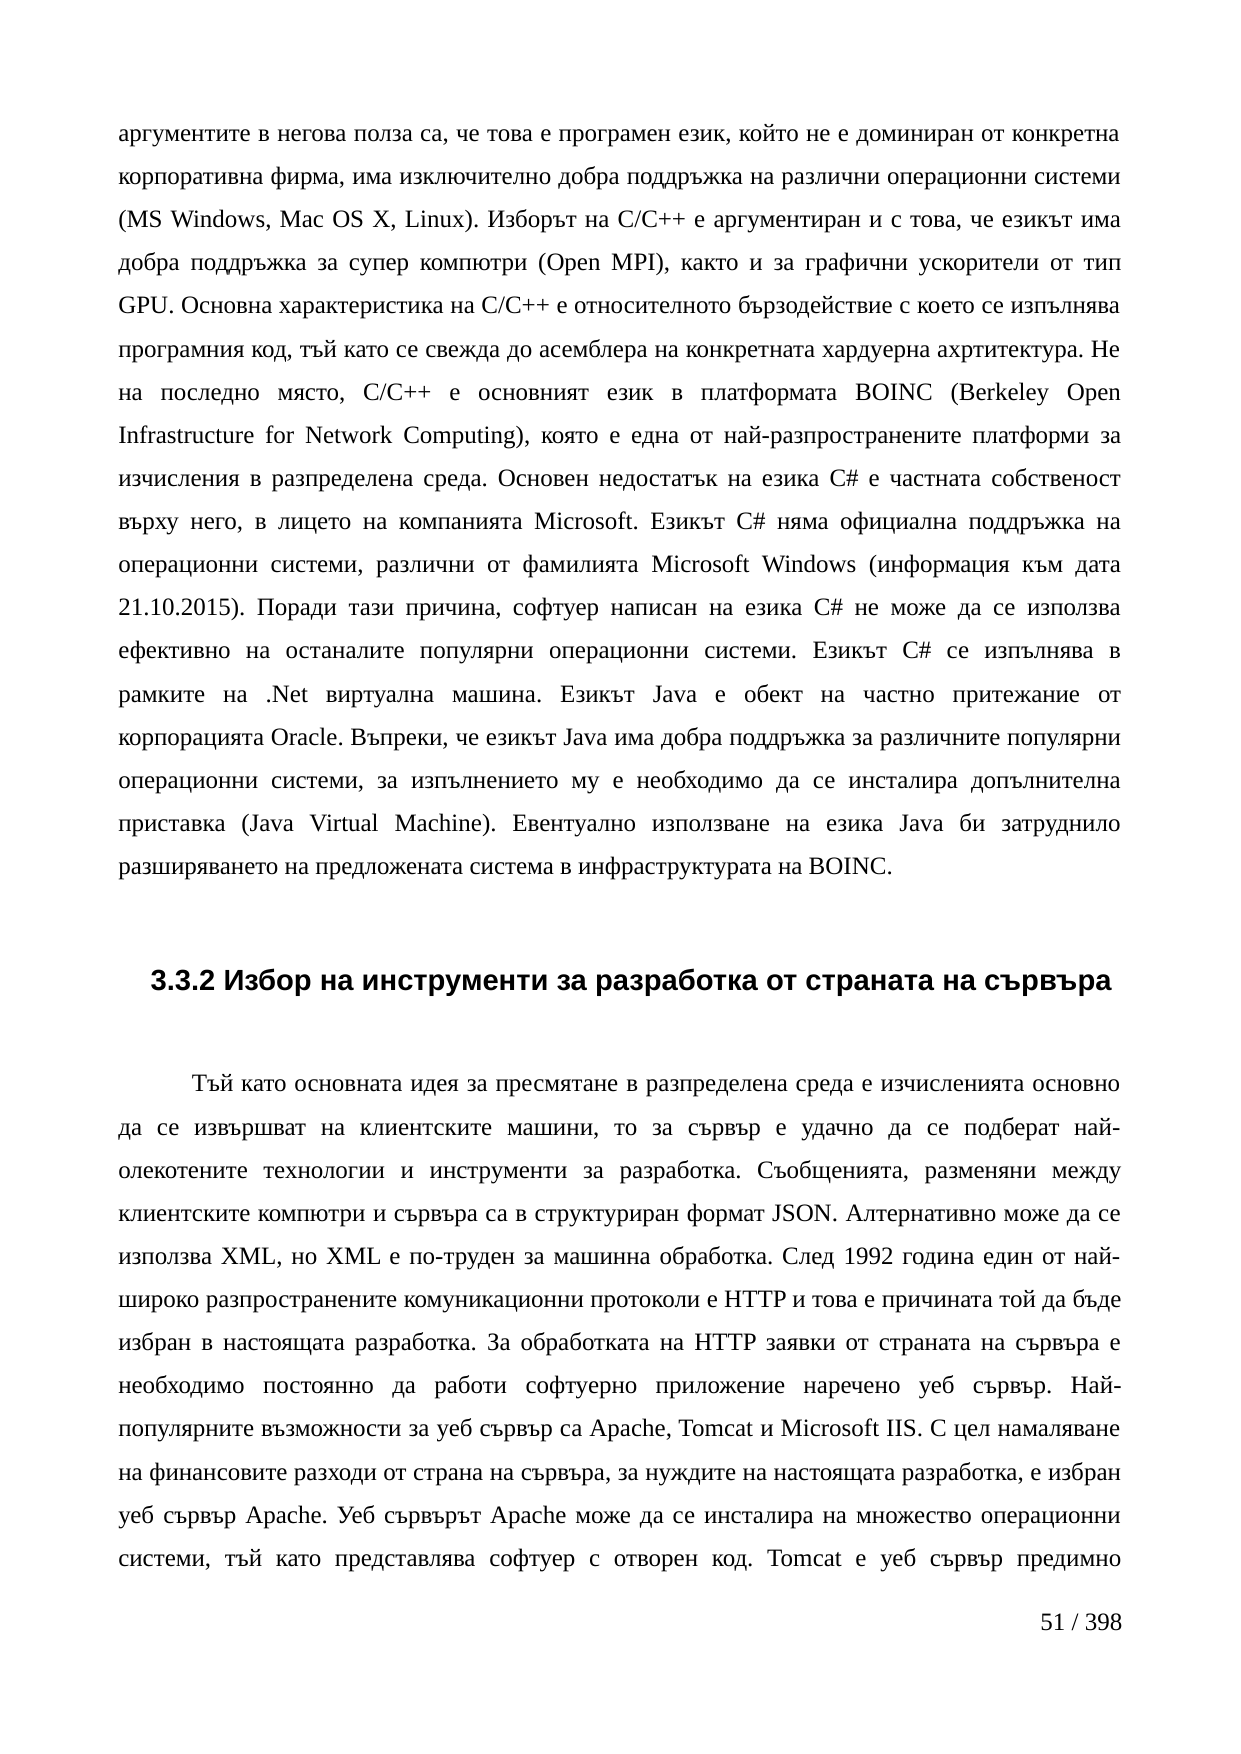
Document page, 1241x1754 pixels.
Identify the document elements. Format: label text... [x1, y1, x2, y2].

text аргументите в негова полза са, че това е програмен език, който не е доминиран от конкретна корпоративна фирма, има изключително добра поддръжка на различни операционни системи (MS Windows, Mac OS X, Linux). Изборът на C/C++ е аргументиран и с това, че езикът има добра поддръжка за супер компютри (Open MPI), както и за графични ускорители от тип GPU. Основна характеристика на С/С++ е относителното бързодействие с което се изпълнява програмния код, тъй като се свежда до асемблера на конкретната хардуерна ахртитектура. Не на последно място, С/С++ е основният език в платформата BOINC (Berkeley Open Infrastructure for Network Computing), която е една от най-разпространените платформи за изчисления в разпределена среда. Основен недостатък на езика С# е частната собственост върху него, в лицето на компанията Microsoft. Езикът С# няма официална поддръжка на операционни системи, различни от фамилията Microsoft Windows (информация към дата 21.10.2015). Поради тази причина, софтуер написан на езика С# не може да се използва ефективно на останалите популярни операционни системи. Езикът С# се изпълнява в рамките на .Net виртуална машина. Езикът Java е обект на частно притежание от корпорацията Oracle. Въпреки, че езикът Java има добра поддръжка за различните популярни операционни системи, за изпълнението му е необходимо да се инсталира допълнителна приставка (Java Virtual Machine). Евентуално използване на езика Java би затруднило разширяването на предложената система в инфраструктурата на BOINC. [118, 118, 1122, 880]
subtitle 3.3.2 Избор на инструменти за разработка от страната на сървъра [118, 962, 1122, 996]
text Тъй като основната идея за пресмятане в разпределена среда е изчисленията основно да се извършват на клиентските машини, то за сървър е удачно да се подберат най-олекотените технологии и инструменти за разработка. Съобщенията, разменяни между клиентските компютри и сървъра са в структуриран формат JSON. Алтернативно може да се използва XML, но XML е по-труден за машинна обработка. След 1992 година един от най-широко разпространените комуникационни протоколи е HTTP и това е причината той да бъде избран в настоящата разработка. За обработката на HTTP заявки от страната на сървъра е необходимо постоянно да работи софтуерно приложение наречено уеб сървър. Най-популярните възможности за уеб сървър са Apache, Tomcat и Microsoft IIS. С цел намаляване на финансовите разходи от страна на сървъра, за нуждите на настоящата разработка, е избран уеб сървър Apache. Уеб сървърът Apache може да се инсталира на множество операционни системи, тъй като представлява софтуер с отворен код. Tomcat е уеб сървър предимно [118, 1068, 1122, 1572]
